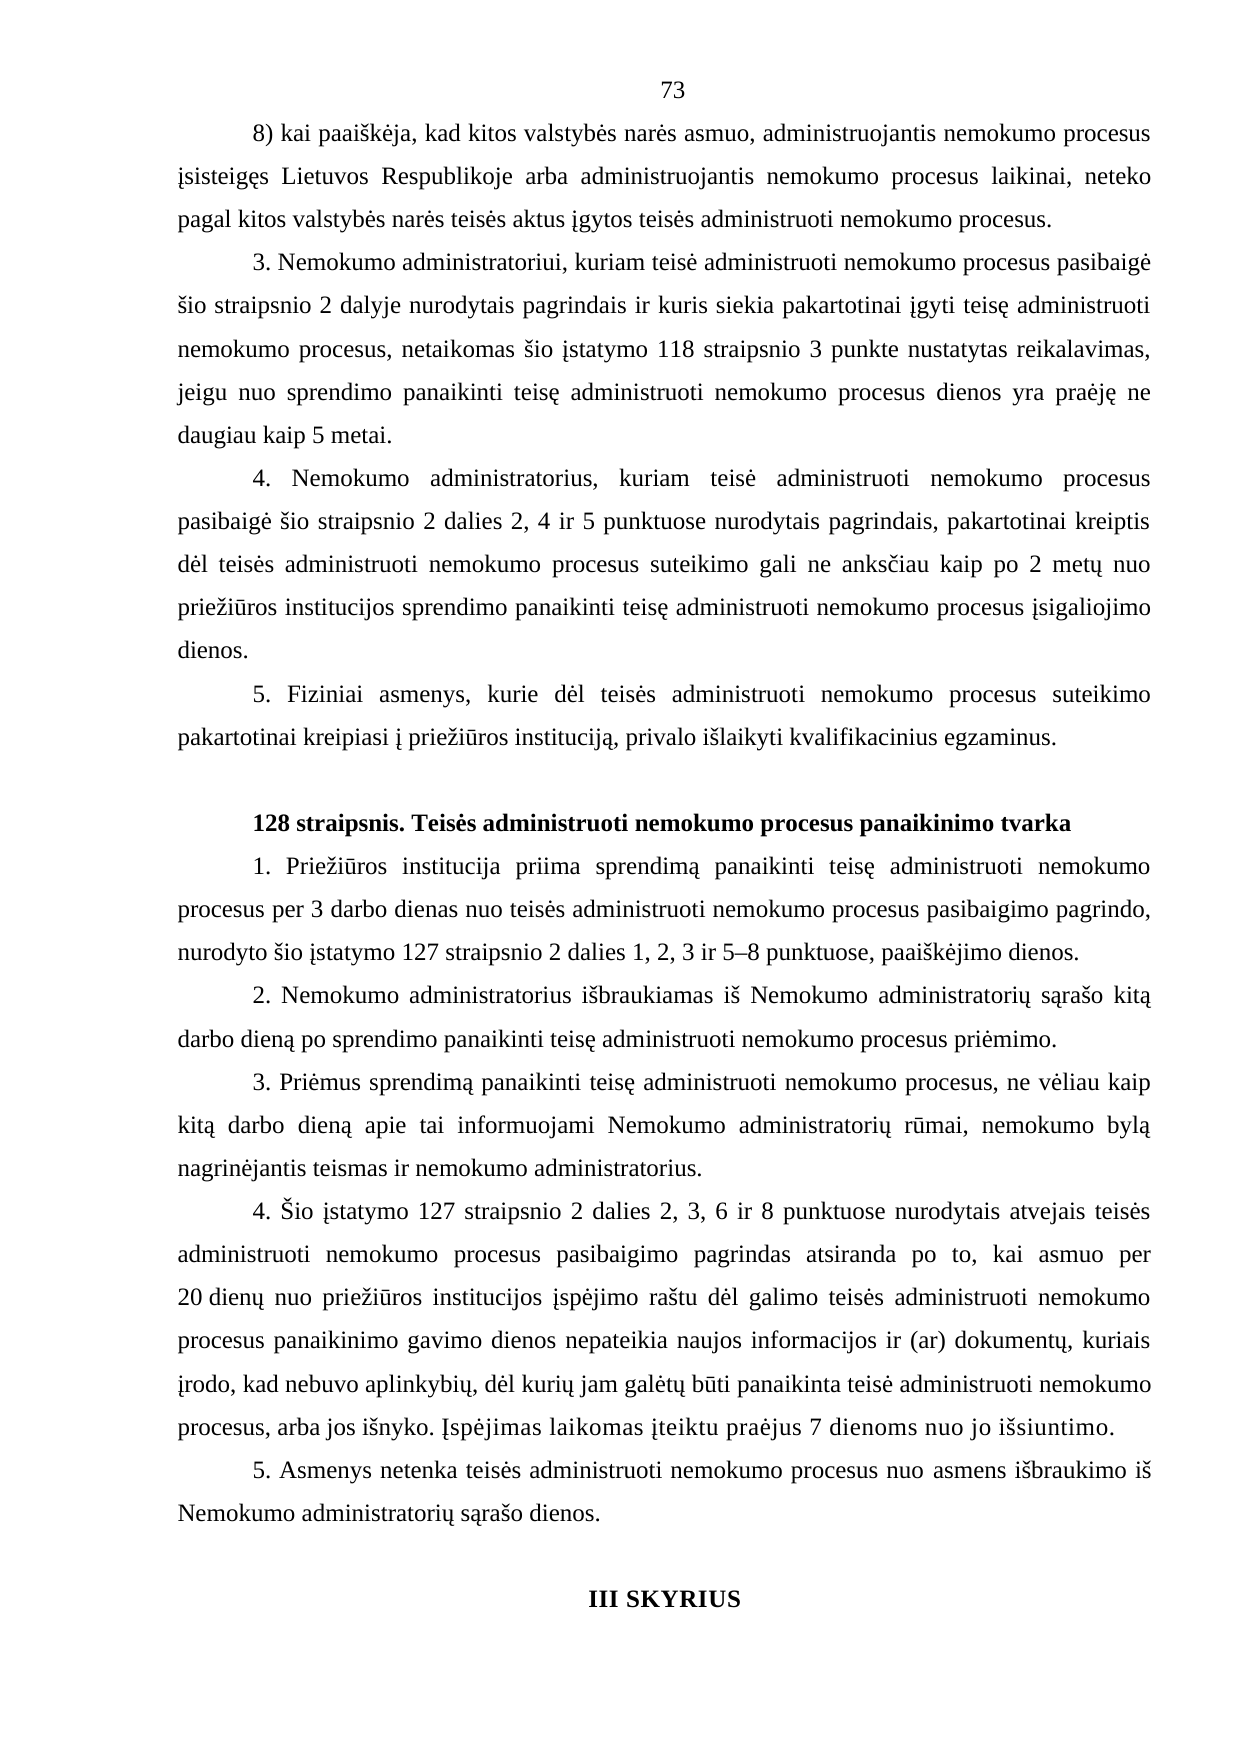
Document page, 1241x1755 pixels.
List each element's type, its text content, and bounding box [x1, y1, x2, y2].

text 5. Asmenys netenka teisės administruoti nemokumo procesus nuo asmens išbraukimo iš Nemokumo administratorių sąrašo dienos. [177, 1455, 1152, 1527]
text III SKYRIUS [177, 1584, 1152, 1613]
text 5. Fiziniai asmenys, kurie dėl teisės administruoti nemokumo procesus suteikimo pakartotinai kreipiasi į priežiūros instituciją, privalo išlaikyti kvalifikacinius egzaminus. [177, 679, 1152, 751]
text 8) kai paaiškėja, kad kitos valstybės narės asmuo, administruojantis nemokumo procesus įsisteigęs Lietuvos Respublikoje arba administruojantis nemokumo procesus laikinai, neteko pagal kitos valstybės narės teisės aktus įgytos teisės administruoti nemokumo procesus. [177, 118, 1152, 233]
text 3. Priėmus sprendimą panaikinti teisę administruoti nemokumo procesus, ne vėliau kaip kitą darbo dieną apie tai informuojami Nemokumo administratorių rūmai, nemokumo bylą nagrinėjantis teismas ir nemokumo administratorius. [177, 1067, 1152, 1182]
text 3. Nemokumo administratoriui, kuriam teisė administruoti nemokumo procesus pasibaigė šio straipsnio 2 dalyje nurodytais pagrindais ir kuris siekia pakartotinai įgyti teisę administruoti nemokumo procesus, netaikomas šio įstatymo 118 straipsnio 3 punkte nustatytas reikalavimas, jeigu nuo sprendimo panaikinti teisę administruoti nemokumo procesus dienos yra praėję ne daugiau kaip 5 metai. [177, 247, 1152, 449]
text 128 straipsnis. Teisės administruoti nemokumo procesus panaikinimo tvarka [177, 808, 1152, 837]
text 2. Nemokumo administratorius išbraukiamas iš Nemokumo administratorių sąrašo kitą darbo dieną po sprendimo panaikinti teisę administruoti nemokumo procesus priėmimo. [177, 981, 1152, 1052]
text 1. Priežiūros institucija priima sprendimą panaikinti teisę administruoti nemokumo procesus per 3 darbo dienas nuo teisės administruoti nemokumo procesus pasibaigimo pagrindo, nurodyto šio įstatymo 127 straipsnio 2 dalies 1, 2, 3 ir 5–8 punktuose, paaiškėjimo dienos. [177, 851, 1152, 966]
text 4. Nemokumo administratorius, kuriam teisė administruoti nemokumo procesus pasibaigė šio straipsnio 2 dalies 2, 4 ir 5 punktuose nurodytais pagrindais, pakartotinai kreiptis dėl teisės administruoti nemokumo procesus suteikimo gali ne anksčiau kaip po 2 metų nuo priežiūros institucijos sprendimo panaikinti teisę administruoti nemokumo procesus įsigaliojimo dienos. [177, 463, 1152, 664]
text 4. Šio įstatymo 127 straipsnio 2 dalies 2, 3, 6 ir 8 punktuose nurodytais atvejais teisės administruoti nemokumo procesus pasibaigimo pagrindas atsiranda po to, kai asmuo per 20 dienų nuo priežiūros institucijos įspėjimo raštu dėl galimo teisės administruoti nemokumo procesus panaikinimo gavimo dienos nepateikia naujos informacijos ir (ar) dokumentų, kuriais įrodo, kad nebuvo aplinkybių, dėl kurių jam galėtų būti panaikinta teisė administruoti nemokumo procesus, arba jos išnyko. Įspėjimas laikomas įteiktu praėjus 7 dienoms nuo jo išsiuntimo. [177, 1196, 1152, 1441]
